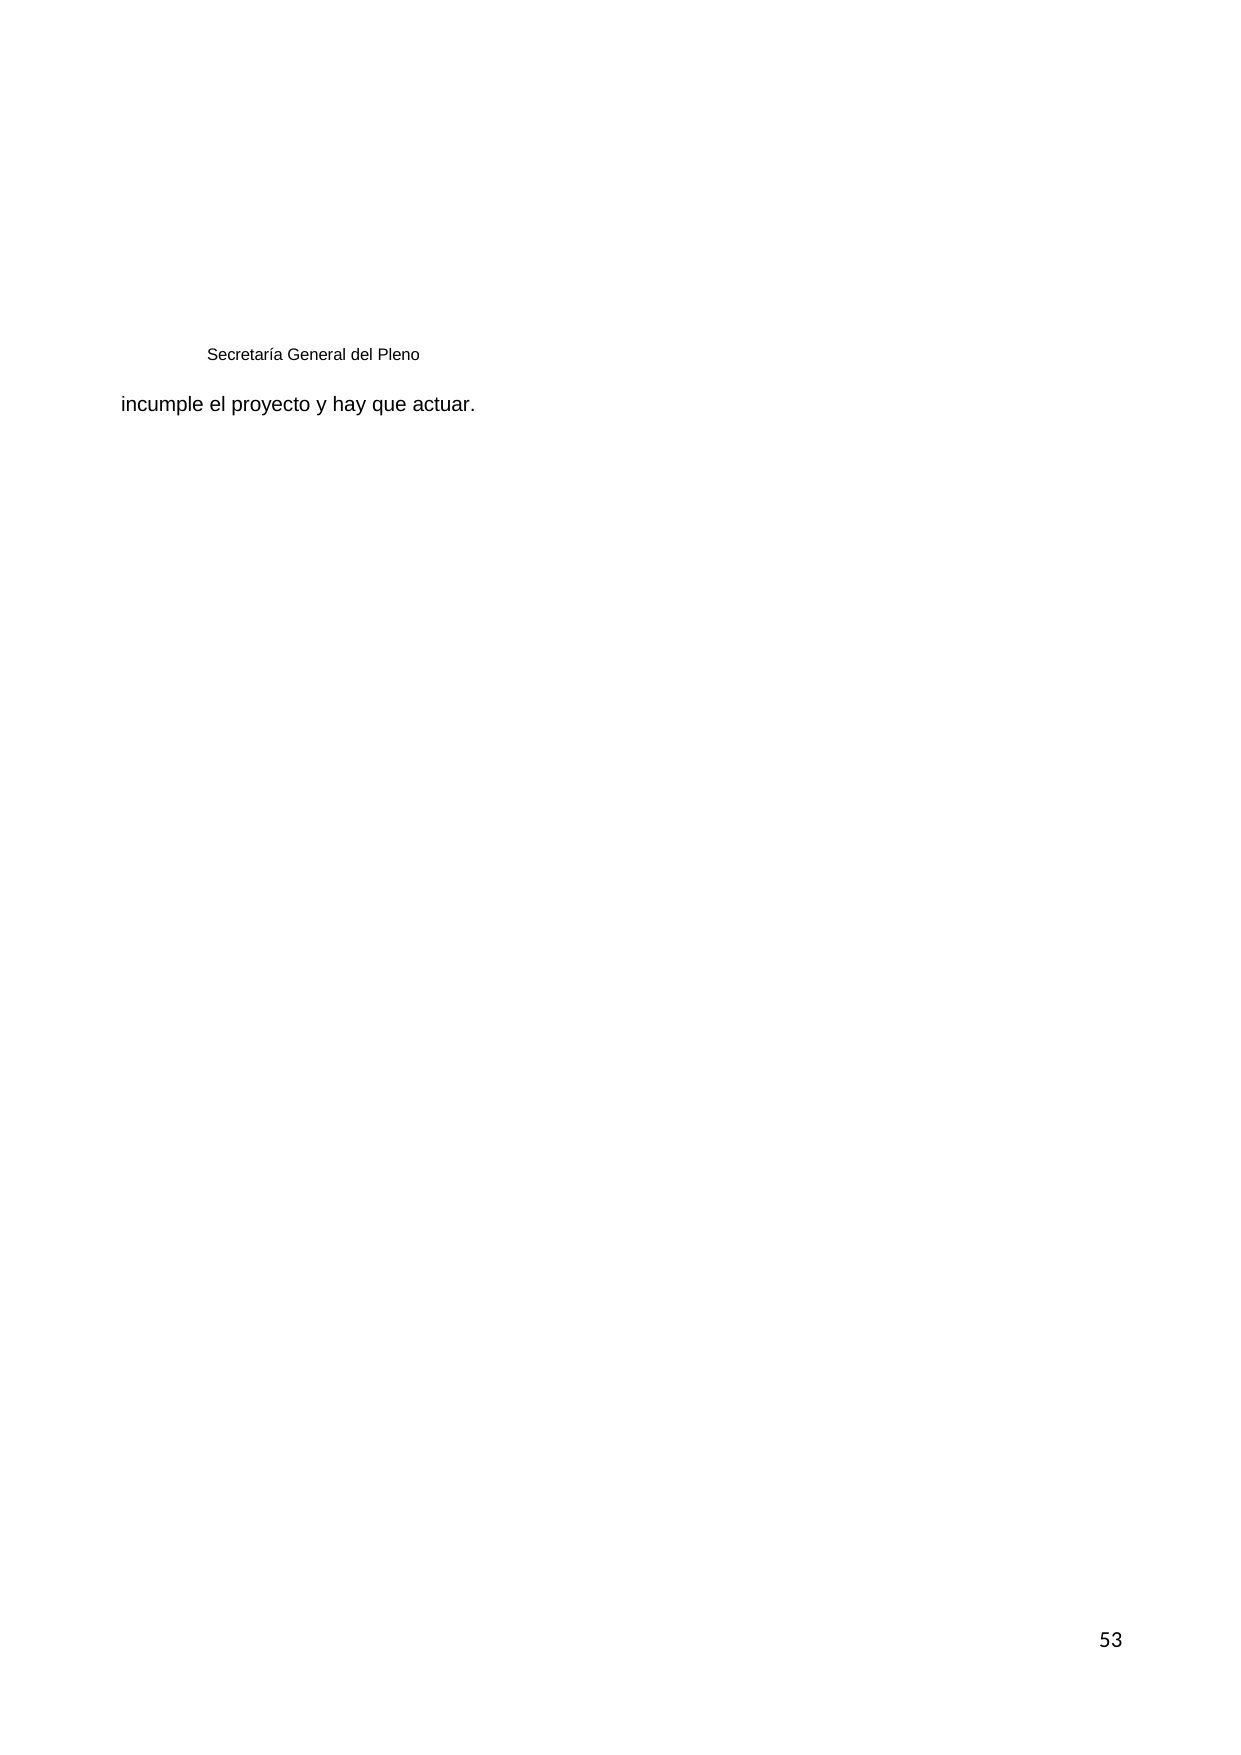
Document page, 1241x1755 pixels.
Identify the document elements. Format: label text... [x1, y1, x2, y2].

text incumple el proyecto y hay que actuar. [121, 392, 1122, 416]
